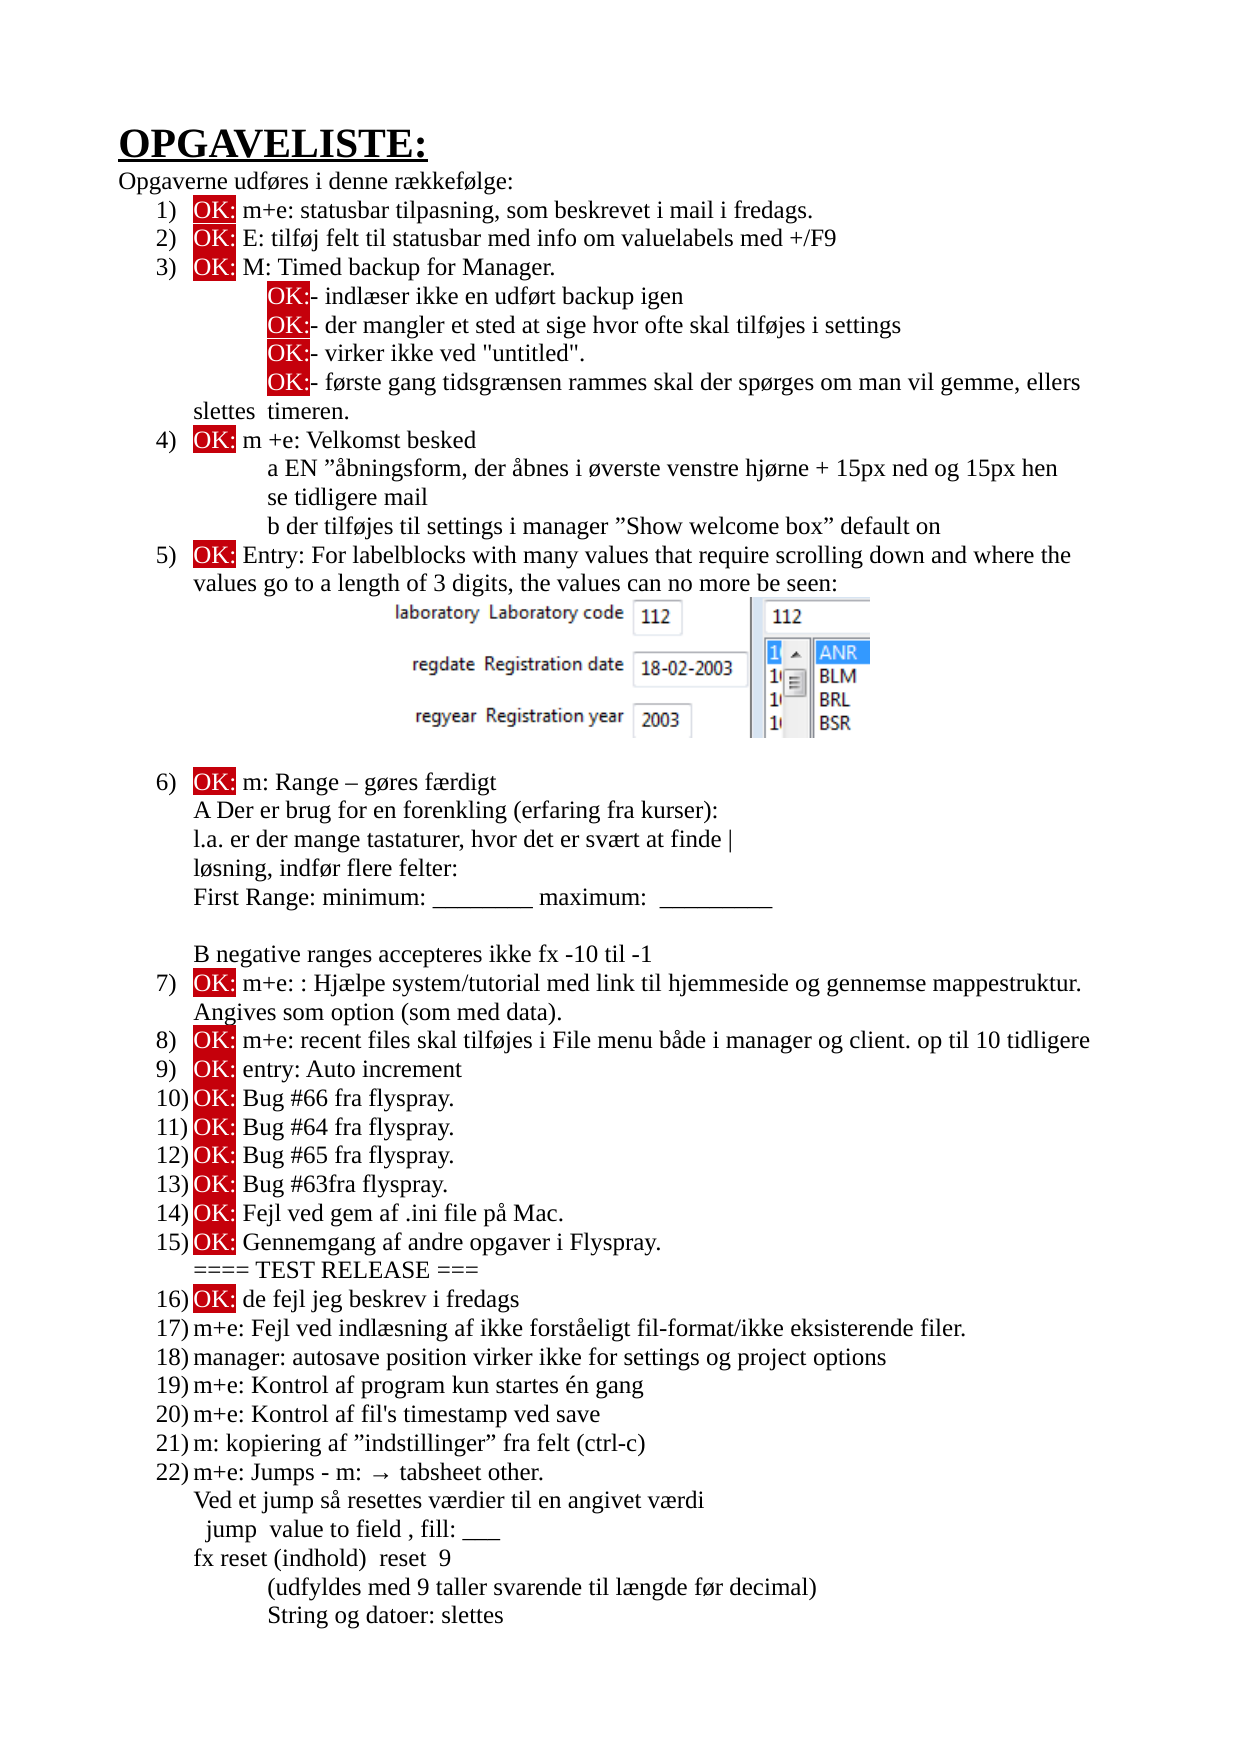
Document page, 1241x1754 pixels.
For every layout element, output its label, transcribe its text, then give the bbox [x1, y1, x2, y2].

list First Range: minimum: ________ maximum: _________ [156, 882, 1122, 910]
list manager: autosave position virker ikke for settings og project options [156, 1342, 1122, 1370]
list OK: M: Timed backup for Manager. [156, 252, 1122, 281]
text OPGAVELISTE: [118, 118, 1122, 166]
list OK: m+e: recent files skal tilføjes i File menu både i manager og client. op til 10 tidligere [156, 1025, 1122, 1054]
list OK:- indlæser ikke en udført backup igen [156, 281, 1122, 310]
list OK: Entry: For labelblocks with many values that require scrolling down and where the values go to a length of 3 digits, the values can no more be seen: [156, 540, 1122, 597]
list OK: Bug #66 fra flyspray. [156, 1083, 1122, 1112]
list se tidligere mail [156, 482, 1122, 511]
list B negative ranges accepteres ikke fx -10 til -1 [156, 910, 1122, 968]
list OK: Gennemgang af andre opgaver i Flyspray. ==== TEST RELEASE === [156, 1227, 1122, 1284]
list OK: Bug #64 fra flyspray. [156, 1112, 1122, 1140]
list m+e: Jumps - m: → tabsheet other. Ved et jump så resettes værdier til en angivet værdi jump value to field , fill: ___ fx reset (indhold) reset 9 (udfyldes med 9 taller svarende til længde før decimal) String og datoer: slettes [156, 1457, 1122, 1629]
list m+e: Kontrol af program kun startes én gang [156, 1370, 1122, 1399]
list OK: Bug #63fra flyspray. [156, 1169, 1122, 1198]
list OK: m +e: Velkomst besked [156, 425, 1122, 453]
list OK: m+e: : Hjælpe system/tutorial med link til hjemmeside og gennemse mappestruktur. Angives som option (som med data). [156, 968, 1122, 1025]
list a EN ”åbningsform, der åbnes i øverste venstre hjørne + 15px ned og 15px hen [156, 453, 1122, 482]
list OK: Fejl ved gem af .ini file på Mac. [156, 1198, 1122, 1227]
list OK: Bug #65 fra flyspray. [156, 1140, 1122, 1169]
list m+e: Fejl ved indlæsning af ikke forståeligt fil-format/ikke eksisterende filer. [156, 1313, 1122, 1342]
list løsning, indfør flere felter: [156, 853, 1122, 882]
list OK: m: Range – gøres færdigt A Der er brug for en forenkling (erfaring fra kurser): [156, 767, 1122, 824]
list OK: entry: Auto increment [156, 1054, 1122, 1083]
list OK: de fejl jeg beskrev i fredags [156, 1284, 1122, 1313]
list OK: m+e: statusbar tilpasning, som beskrevet i mail i fredags. [156, 195, 1122, 223]
list m+e: Kontrol af fil's timestamp ved save [156, 1399, 1122, 1428]
list OK:- første gang tidsgrænsen rammes skal der spørges om man vil gemme, ellers slettes timeren. [156, 367, 1122, 425]
list b der tilføjes til settings i manager ”Show welcome box” default on [156, 511, 1122, 540]
list OK:- virker ikke ved "untitled". [156, 338, 1122, 367]
list m: kopiering af ”indstillinger” fra felt (ctrl-c) [156, 1428, 1122, 1457]
text Opgaverne udføres i denne rækkefølge: [118, 166, 1122, 195]
list OK:- der mangler et sted at sige hvor ofte skal tilføjes i settings [156, 310, 1122, 338]
list l.a. er der mange tastaturer, hvor det er svært at finde | [156, 824, 1122, 853]
list OK: E: tilføj felt til statusbar med info om valuelabels med +/F9 [156, 223, 1122, 252]
picture [370, 597, 870, 738]
